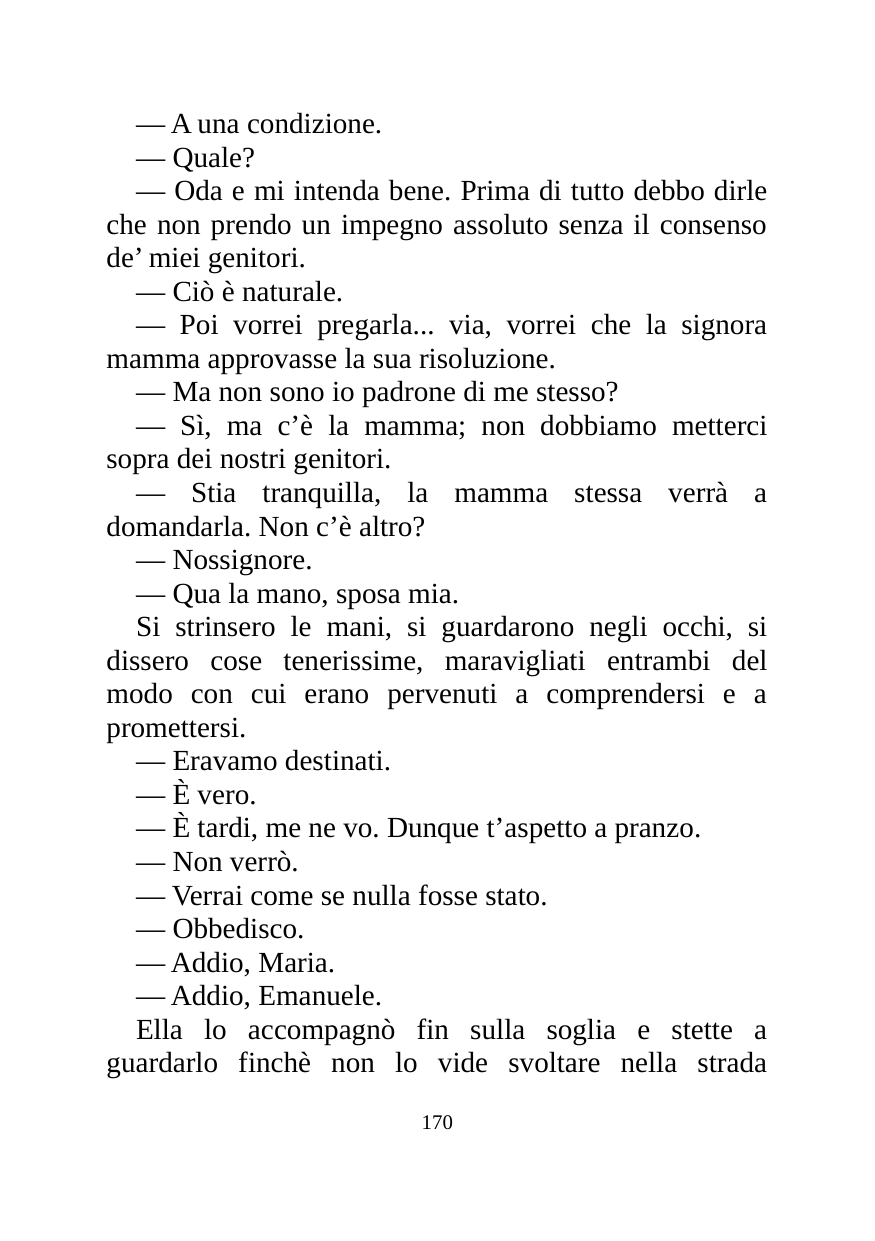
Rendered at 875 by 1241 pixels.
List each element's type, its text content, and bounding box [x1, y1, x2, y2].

text — È tardi, me ne vo. Dunque t’aspetto a pranzo. [106, 811, 768, 844]
text — Oda e mi intenda bene. Prima di tutto debbo dirle che non prendo un impegno assoluto senza il consenso de’ miei genitori. [106, 173, 768, 274]
text — Nossignore. [106, 542, 768, 576]
text — Non verrò. [106, 844, 768, 878]
text — Qua la mano, sposa mia. [106, 576, 768, 609]
text — Obbedisco. [106, 911, 768, 945]
text — Stia tranquilla, la mamma stessa verrà a domandarla. Non c’è altro? [106, 475, 768, 542]
text — Ciò è naturale. [106, 274, 768, 307]
text — Verrai come se nulla fosse stato. [106, 878, 768, 911]
text Si strinsero le mani, si guardarono negli occhi, si dissero cose tenerissime, maravigliati entrambi del modo con cui erano pervenuti a comprendersi e a promettersi. [106, 609, 768, 743]
text — Quale? [106, 140, 768, 173]
text — Addio, Maria. [106, 945, 768, 978]
text — A una condizione. [106, 106, 768, 140]
text — Poi vorrei pregarla... via, vorrei che la signora mamma approvasse la sua risoluzione. [106, 307, 768, 374]
text — Ma non sono io padrone di me stesso? [106, 374, 768, 408]
text — È vero. [106, 777, 768, 811]
text — Eravamo destinati. [106, 743, 768, 777]
text — Addio, Emanuele. [106, 978, 768, 1012]
text — Sì, ma c’è la mamma; non dobbiamo metterci sopra dei nostri genitori. [106, 408, 768, 475]
text Ella lo accompagnò fin sulla soglia e stette a guardarlo finchè non lo vide svoltare nella strada [106, 1012, 768, 1079]
